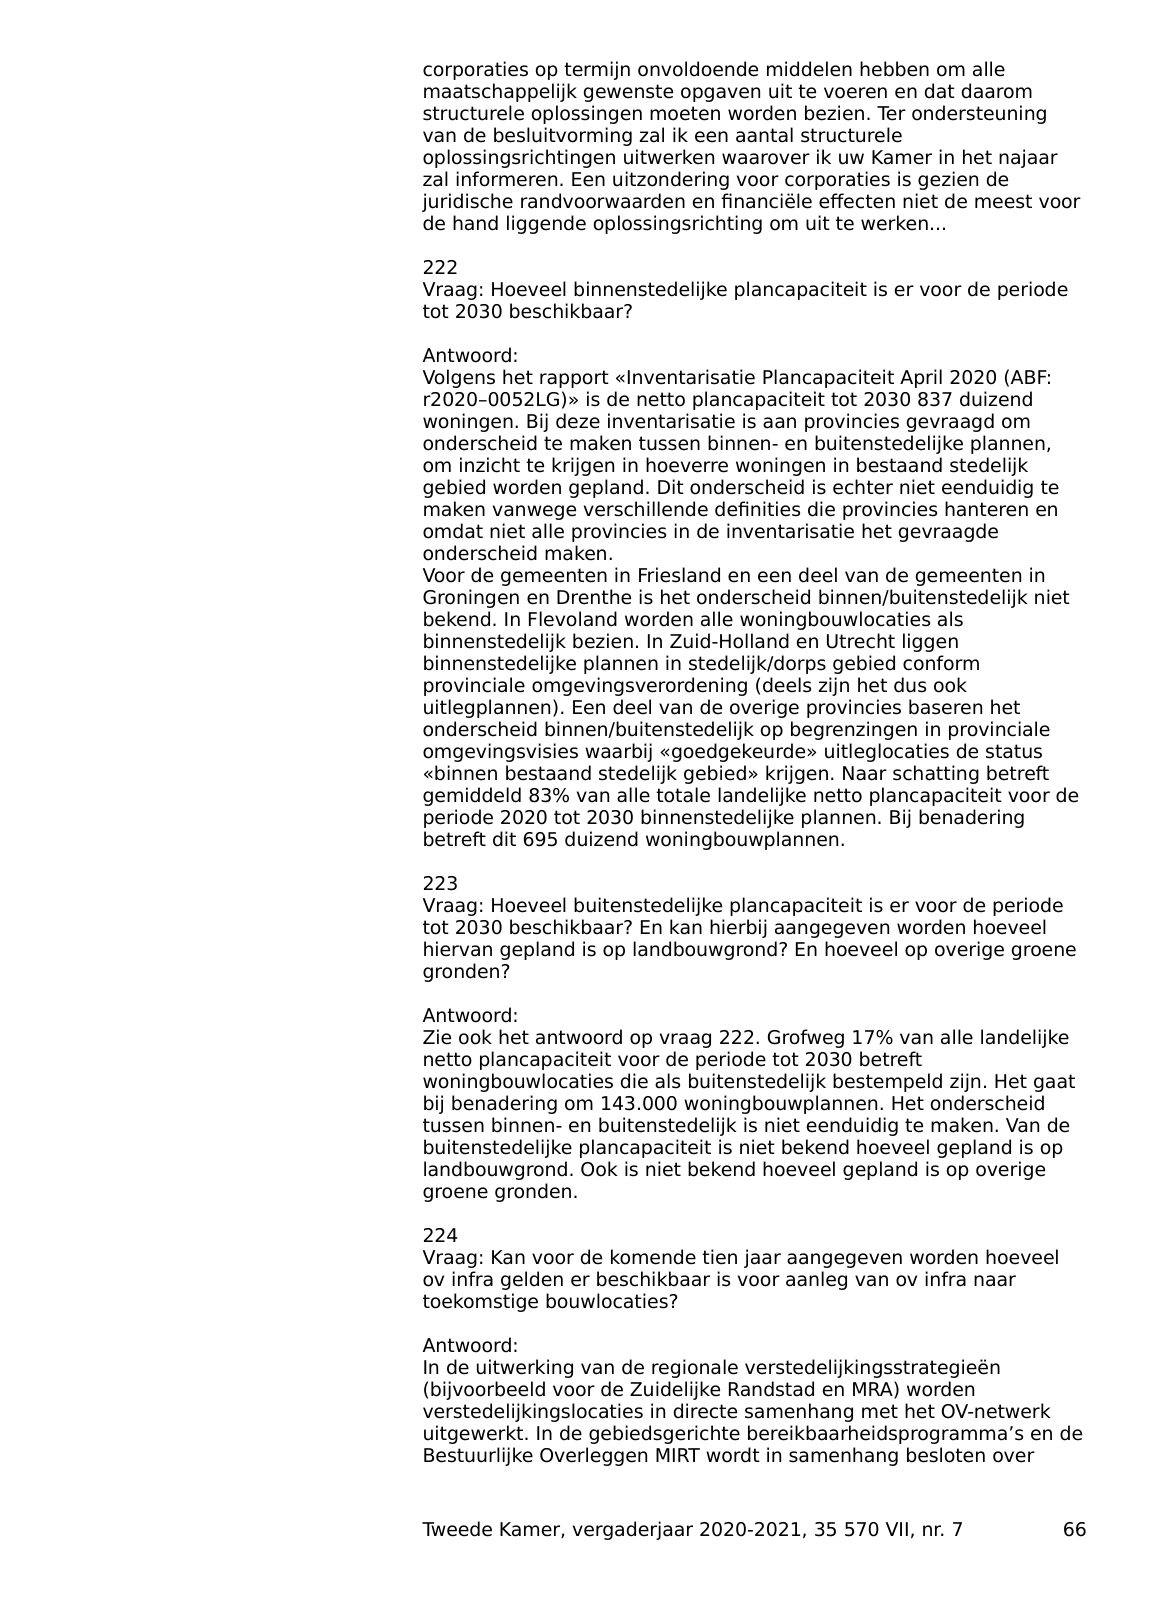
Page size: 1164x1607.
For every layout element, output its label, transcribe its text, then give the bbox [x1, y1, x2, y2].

text 222 [422, 257, 1087, 279]
text 224 [422, 1225, 1087, 1247]
text Volgens het rapport «Inventarisatie Plancapaciteit April 2020 (ABF: r2020–0052LG)» is de netto plancapaciteit tot 2030 837 duizend woningen. Bij deze inventarisatie is aan provincies gevraagd om onderscheid te maken tussen binnen- en buitenstedelijke plannen, om inzicht te krijgen in hoeverre woningen in bestaand stedelijk gebied worden gepland. Dit onderscheid is echter niet eenduidig te maken vanwege verschillende definities die provincies hanteren en omdat niet alle provincies in de inventarisatie het gevraagde onderscheid maken. [422, 367, 1087, 565]
text Antwoord: [422, 345, 1087, 367]
text Zie ook het antwoord op vraag 222. Grofweg 17% van alle landelijke netto plancapaciteit voor de periode tot 2030 betreft woningbouwlocaties die als buitenstedelijk bestempeld zijn. Het gaat bij benadering om 143.000 woningbouwplannen. Het onderscheid tussen binnen- en buitenstedelijk is niet eenduidig te maken. Van de buitenstedelijke plancapaciteit is niet bekend hoeveel gepland is op landbouwgrond. Ook is niet bekend hoeveel gepland is op overige groene gronden. [422, 1027, 1087, 1203]
text Vraag: Hoeveel buitenstedelijke plancapaciteit is er voor de periode tot 2030 beschikbaar? En kan hierbij aangegeven worden hoeveel hiervan gepland is op landbouwgrond? En hoeveel op overige groene gronden? [422, 895, 1087, 983]
text Antwoord: [422, 1005, 1087, 1027]
text Vraag: Kan voor de komende tien jaar aangegeven worden hoeveel ov infra gelden er beschikbaar is voor aanleg van ov infra naar toekomstige bouwlocaties? [422, 1247, 1087, 1313]
text corporaties op termijn onvoldoende middelen hebben om alle maatschappelijk gewenste opgaven uit te voeren en dat daarom structurele oplossingen moeten worden bezien. Ter ondersteuning van de besluitvorming zal ik een aantal structurele oplossingsrichtingen uitwerken waarover ik uw Kamer in het najaar zal informeren. Een uitzondering voor corporaties is gezien de juridische randvoorwaarden en financiële effecten niet de meest voor de hand liggende oplossingsrichting om uit te werken... [422, 59, 1087, 235]
text Voor de gemeenten in Friesland en een deel van de gemeenten in Groningen en Drenthe is het onderscheid binnen/buitenstedelijk niet bekend. In Flevoland worden alle woningbouwlocaties als binnenstedelijk bezien. In Zuid-Holland en Utrecht liggen binnenstedelijke plannen in stedelijk/dorps gebied conform provinciale omgevingsverordening (deels zijn het dus ook uitlegplannen). Een deel van de overige provincies baseren het onderscheid binnen/buitenstedelijk op begrenzingen in provinciale omgevingsvisies waarbij «goedgekeurde» uitleglocaties de status «binnen bestaand stedelijk gebied» krijgen. Naar schatting betreft gemiddeld 83% van alle totale landelijke netto plancapaciteit voor de periode 2020 tot 2030 binnenstedelijke plannen. Bij benadering betreft dit 695 duizend woningbouwplannen. [422, 565, 1087, 851]
text Vraag: Hoeveel binnenstedelijke plancapaciteit is er voor de periode tot 2030 beschikbaar? [422, 279, 1087, 323]
text In de uitwerking van de regionale verstedelijkingsstrategieën (bijvoorbeeld voor de Zuidelijke Randstad en MRA) worden verstedelijkingslocaties in directe samenhang met het OV-netwerk uitgewerkt. In de gebiedsgerichte bereikbaarheidsprogramma’s en de Bestuurlijke Overleggen MIRT wordt in samenhang besloten over [422, 1357, 1087, 1467]
text 223 [422, 873, 1087, 895]
text Antwoord: [422, 1335, 1087, 1357]
